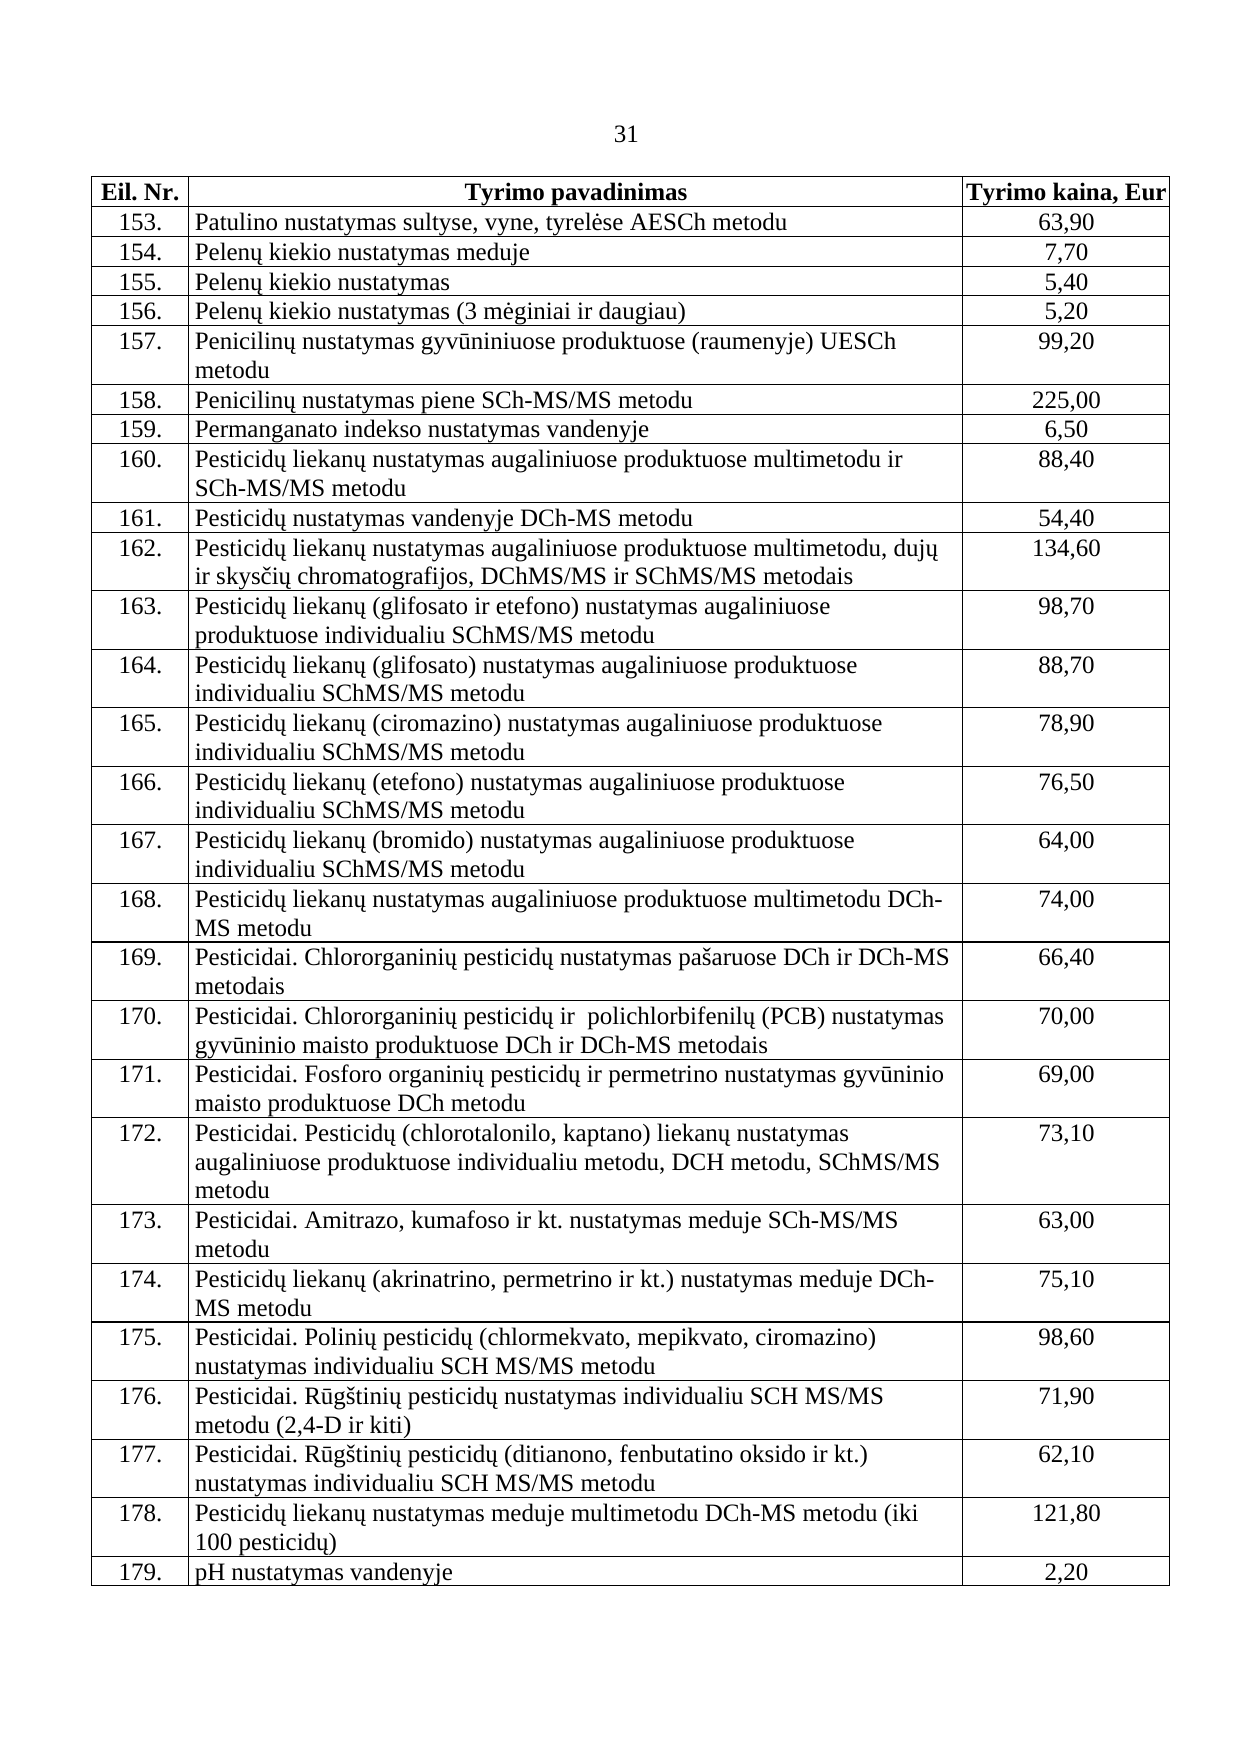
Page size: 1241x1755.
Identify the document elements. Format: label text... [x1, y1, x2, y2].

table_cell 172. [92, 1118, 188, 1204]
table_cell 98,60 [963, 1323, 1169, 1380]
table_cell 168. [92, 884, 188, 941]
table_cell 5,40 [963, 267, 1169, 295]
table_cell Permanganato indekso nustatymas vandenyje [189, 415, 962, 443]
table_cell 73,10 [963, 1118, 1169, 1204]
table_cell 6,50 [963, 415, 1169, 443]
table_cell 161. [92, 503, 188, 532]
table_header Tyrimo kaina, Eur [963, 177, 1169, 206]
table_cell Pesticidų liekanų (akrinatrino, permetrino ir kt.) nustatymas meduje DCh-MS metodu [189, 1264, 962, 1321]
table_cell 5,20 [963, 296, 1169, 325]
table_cell 176. [92, 1381, 188, 1438]
table_cell 165. [92, 708, 188, 766]
table_cell 171. [92, 1060, 188, 1117]
table_cell 167. [92, 825, 188, 883]
table_cell 170. [92, 1001, 188, 1058]
table_cell Pesticidų liekanų nustatymas augaliniuose produktuose multimetodu, dujų ir skysčių chromatografijos, DChMS/MS ir SChMS/MS metodais [189, 533, 962, 590]
table_cell 153. [92, 207, 188, 236]
table_cell Pesticidai. Amitrazo, kumafoso ir kt. nustatymas meduje SCh-MS/MS metodu [189, 1205, 962, 1263]
table_cell 156. [92, 296, 188, 325]
table_cell Pesticidai. Rūgštinių pesticidų nustatymas individualiu SCH MS/MS metodu (2,4-D ir kiti) [189, 1381, 962, 1438]
table_cell 175. [92, 1323, 188, 1380]
table_cell 98,70 [963, 591, 1169, 649]
table_cell 173. [92, 1205, 188, 1263]
table_cell Pesticidų liekanų nustatymas augaliniuose produktuose multimetodu ir SCh-MS/MS metodu [189, 444, 962, 502]
table_cell Pesticidai. Pesticidų (chlorotalonilo, kaptano) liekanų nustatymas augaliniuose produktuose individualiu metodu, DCH metodu, SChMS/MS metodu [189, 1118, 962, 1204]
table_cell 166. [92, 767, 188, 824]
table_cell 70,00 [963, 1001, 1169, 1058]
table_cell 62,10 [963, 1440, 1169, 1497]
table_cell Pesticidų liekanų (ciromazino) nustatymas augaliniuose produktuose individualiu SChMS/MS metodu [189, 708, 962, 766]
table_header Eil. Nr. [92, 177, 188, 206]
table_cell Penicilinų nustatymas piene SCh-MS/MS metodu [189, 385, 962, 413]
table_cell 63,00 [963, 1205, 1169, 1263]
table_cell 66,40 [963, 943, 1169, 1000]
table_cell 99,20 [963, 326, 1169, 384]
table_cell Pesticidų liekanų (glifosato) nustatymas augaliniuose produktuose individualiu SChMS/MS metodu [189, 650, 962, 707]
table_cell Pesticidų liekanų nustatymas meduje multimetodu DCh-MS metodu (iki 100 pesticidų) [189, 1498, 962, 1556]
table_cell 78,90 [963, 708, 1169, 766]
table_cell 163. [92, 591, 188, 649]
table_cell 75,10 [963, 1264, 1169, 1321]
table_cell 74,00 [963, 884, 1169, 941]
table_cell 169. [92, 943, 188, 1000]
table_cell Pesticidų liekanų nustatymas augaliniuose produktuose multimetodu DCh-MS metodu [189, 884, 962, 941]
table_cell Pesticidai. Chlororganinių pesticidų ir polichlorbifenilų (PCB) nustatymas gyvūninio maisto produktuose DCh ir DCh-MS metodais [189, 1001, 962, 1058]
table_cell 134,60 [963, 533, 1169, 590]
table_cell pH nustatymas vandenyje [189, 1557, 962, 1585]
table_cell 225,00 [963, 385, 1169, 413]
table_cell 155. [92, 267, 188, 295]
table_cell 162. [92, 533, 188, 590]
table_cell 76,50 [963, 767, 1169, 824]
table_cell 177. [92, 1440, 188, 1497]
table_cell Penicilinų nustatymas gyvūniniuose produktuose (raumenyje) UESCh metodu [189, 326, 962, 384]
table_cell 159. [92, 415, 188, 443]
table_cell Pelenų kiekio nustatymas meduje [189, 237, 962, 266]
table_cell Pelenų kiekio nustatymas (3 mėginiai ir daugiau) [189, 296, 962, 325]
table_cell Pesticidų liekanų (etefono) nustatymas augaliniuose produktuose individualiu SChMS/MS metodu [189, 767, 962, 824]
table_cell Pesticidų liekanų (glifosato ir etefono) nustatymas augaliniuose produktuose individualiu SChMS/MS metodu [189, 591, 962, 649]
table_cell 158. [92, 385, 188, 413]
table_cell 69,00 [963, 1060, 1169, 1117]
table_cell 164. [92, 650, 188, 707]
table_cell 63,90 [963, 207, 1169, 236]
table_cell Pesticidai. Rūgštinių pesticidų (ditianono, fenbutatino oksido ir kt.) nustatymas individualiu SCH MS/MS metodu [189, 1440, 962, 1497]
table_cell Patulino nustatymas sultyse, vyne, tyrelėse AESCh metodu [189, 207, 962, 236]
table_cell Pesticidai. Polinių pesticidų (chlormekvato, mepikvato, ciromazino) nustatymas individualiu SCH MS/MS metodu [189, 1323, 962, 1380]
table_cell 64,00 [963, 825, 1169, 883]
table_cell 88,40 [963, 444, 1169, 502]
table_cell 154. [92, 237, 188, 266]
table_cell 174. [92, 1264, 188, 1321]
table_cell 54,40 [963, 503, 1169, 532]
table_cell 157. [92, 326, 188, 384]
table_cell 160. [92, 444, 188, 502]
table_cell Pesticidai. Fosforo organinių pesticidų ir permetrino nustatymas gyvūninio maisto produktuose DCh metodu [189, 1060, 962, 1117]
table_cell 2,20 [963, 1557, 1169, 1585]
table_cell 7,70 [963, 237, 1169, 266]
table_cell 88,70 [963, 650, 1169, 707]
table_cell 71,90 [963, 1381, 1169, 1438]
table_header Tyrimo pavadinimas [189, 177, 962, 206]
table_cell Pesticidai. Chlororganinių pesticidų nustatymas pašaruose DCh ir DCh-MS metodais [189, 943, 962, 1000]
table_cell 179. [92, 1557, 188, 1585]
table_cell 121,80 [963, 1498, 1169, 1556]
table_cell 178. [92, 1498, 188, 1556]
table_cell Pesticidų liekanų (bromido) nustatymas augaliniuose produktuose individualiu SChMS/MS metodu [189, 825, 962, 883]
table_cell Pelenų kiekio nustatymas [189, 267, 962, 295]
table_cell Pesticidų nustatymas vandenyje DCh-MS metodu [189, 503, 962, 532]
